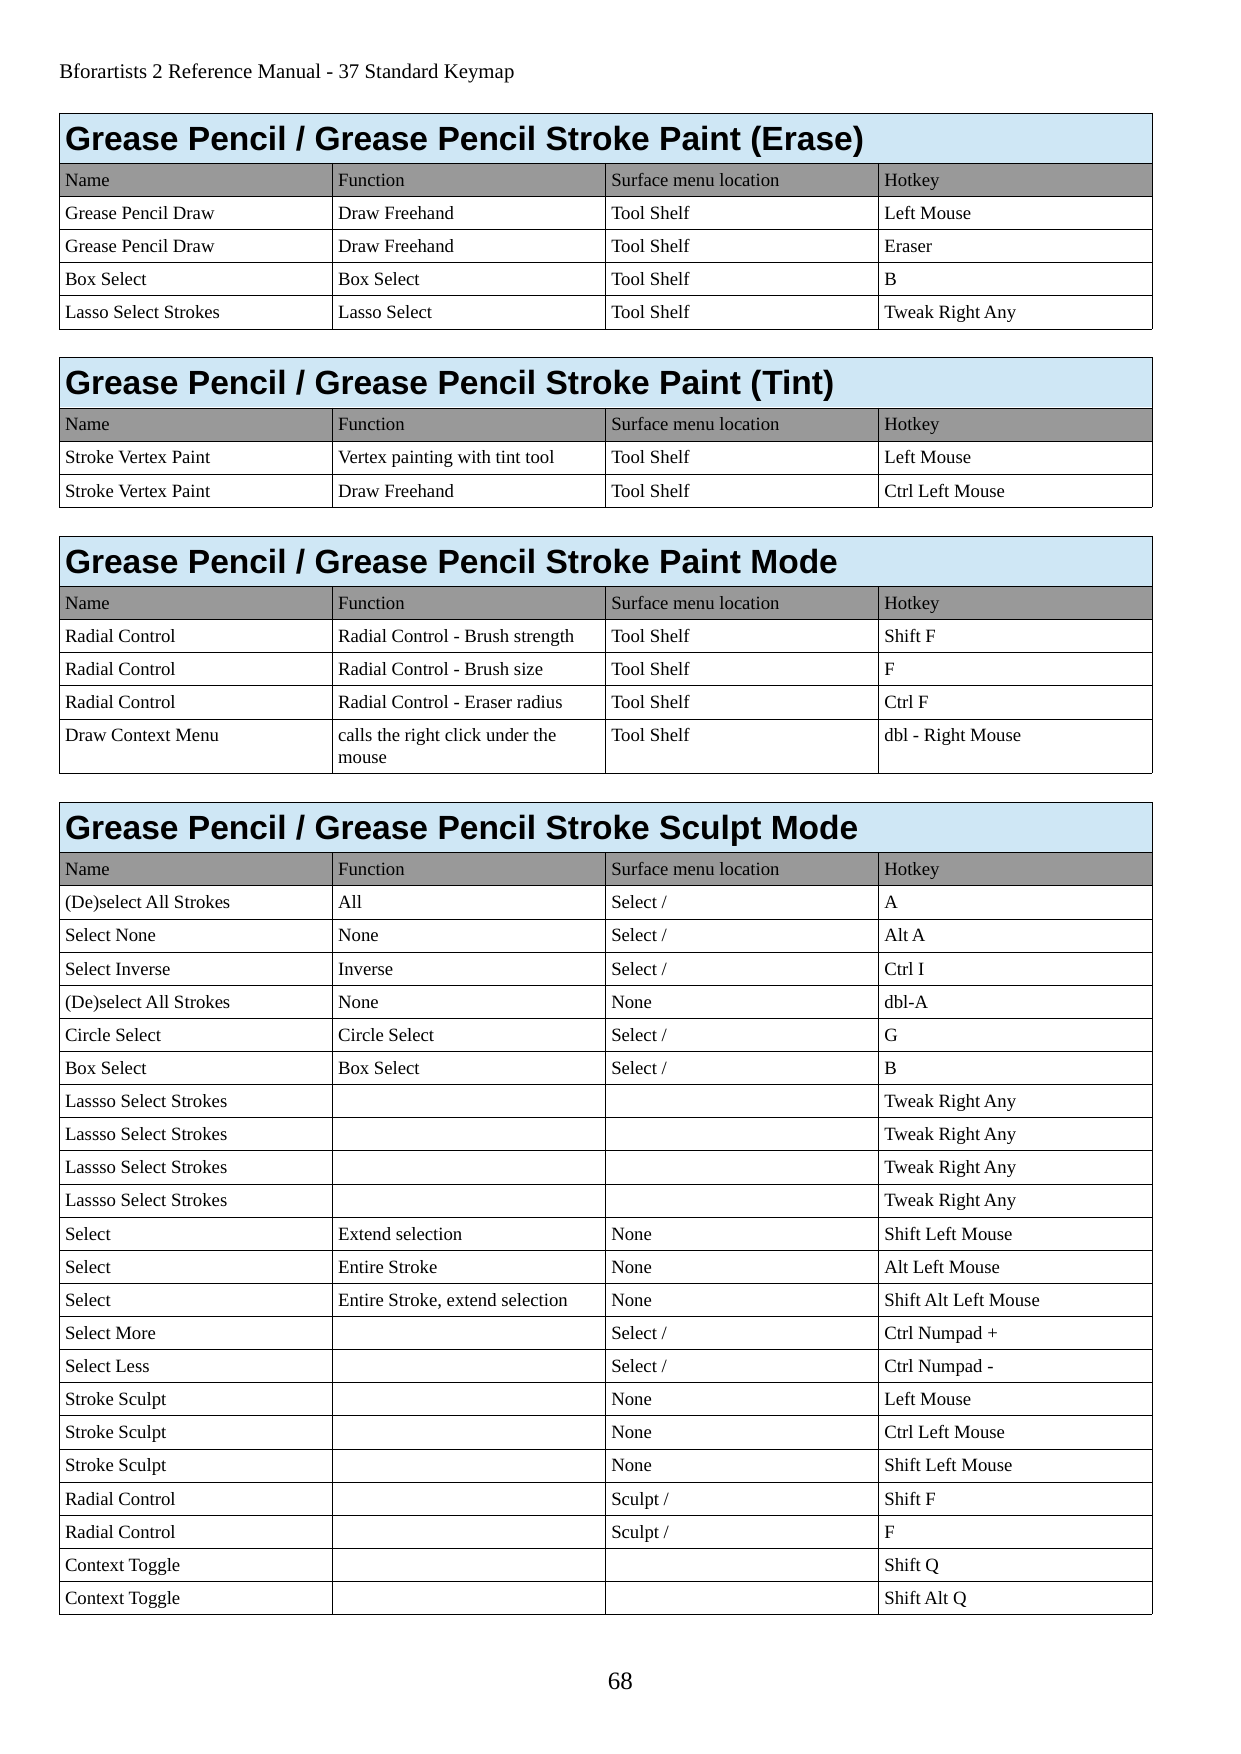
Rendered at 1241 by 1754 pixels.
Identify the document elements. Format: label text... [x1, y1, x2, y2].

table_cell Lassso Select Strokes [60, 1151, 332, 1183]
table_cell Function [333, 164, 605, 196]
table_header Grease Pencil / Grease Pencil Stroke Paint Mode [60, 537, 1152, 586]
table_cell Radial Control [60, 686, 332, 718]
table_cell [333, 1516, 605, 1548]
table_cell Shift Left Mouse [879, 1450, 1152, 1482]
table_cell Tool Shelf [606, 686, 878, 718]
table_cell Ctrl Numpad + [879, 1317, 1152, 1349]
table_cell Shift Q [879, 1549, 1152, 1581]
table_cell Tool Shelf [606, 620, 878, 652]
table_cell [333, 1317, 605, 1349]
table_cell [333, 1085, 605, 1117]
table_cell [333, 1549, 605, 1581]
table_cell Tool Shelf [606, 720, 878, 773]
table_cell Tweak Right Any [879, 296, 1152, 328]
table_cell (De)select All Strokes [60, 986, 332, 1018]
table_cell Tool Shelf [606, 653, 878, 685]
table_cell Box Select [333, 263, 605, 295]
table_cell Alt Left Mouse [879, 1251, 1152, 1283]
table_cell F [879, 653, 1152, 685]
table_cell Radial Control [60, 653, 332, 685]
table_cell Context Toggle [60, 1582, 332, 1614]
table_cell Function [333, 587, 605, 619]
table_cell Sculpt / [606, 1483, 878, 1515]
table_cell Box Select [60, 263, 332, 295]
table_cell Name [60, 164, 332, 196]
table_cell Box Select [60, 1052, 332, 1084]
table_cell Surface menu location [606, 409, 878, 441]
table_cell Lassso Select Strokes [60, 1185, 332, 1217]
table_header Grease Pencil / Grease Pencil Stroke Sculpt Mode [60, 803, 1152, 852]
table_cell G [879, 1019, 1152, 1051]
table_cell Lassso Select Strokes [60, 1118, 332, 1150]
table_cell None [606, 1284, 878, 1316]
table_cell [606, 1085, 878, 1117]
table_cell Radial Control [60, 1483, 332, 1515]
table_cell Select / [606, 1317, 878, 1349]
table_cell Grease Pencil Draw [60, 230, 332, 262]
table_cell None [333, 986, 605, 1018]
table_cell Tool Shelf [606, 442, 878, 474]
table_cell Circle Select [60, 1019, 332, 1051]
table_cell Name [60, 853, 332, 885]
table_cell [333, 1151, 605, 1183]
table_cell [606, 1118, 878, 1150]
table_cell Select / [606, 920, 878, 952]
table_cell Box Select [333, 1052, 605, 1084]
table_cell A [879, 886, 1152, 918]
table_cell Alt A [879, 920, 1152, 952]
table_cell Tool Shelf [606, 230, 878, 262]
table_cell Lassso Select Strokes [60, 1085, 332, 1117]
table_cell Tweak Right Any [879, 1185, 1152, 1217]
table_cell Function [333, 853, 605, 885]
table_cell [333, 1483, 605, 1515]
table_cell Ctrl I [879, 953, 1152, 985]
table_cell Inverse [333, 953, 605, 985]
table_cell Extend selection [333, 1218, 605, 1250]
table_cell Radial Control [60, 620, 332, 652]
table_cell None [606, 1416, 878, 1448]
table_cell None [606, 986, 878, 1018]
table_cell Ctrl Left Mouse [879, 1416, 1152, 1448]
table_cell Select [60, 1251, 332, 1283]
table_cell Select Less [60, 1350, 332, 1382]
table_cell Surface menu location [606, 853, 878, 885]
table_cell Draw Freehand [333, 230, 605, 262]
table_cell Select / [606, 886, 878, 918]
table_cell Stroke Sculpt [60, 1450, 332, 1482]
table_cell Name [60, 587, 332, 619]
table_cell Hotkey [879, 587, 1152, 619]
table_cell [606, 1549, 878, 1581]
table_cell All [333, 886, 605, 918]
table_cell [333, 1582, 605, 1614]
table_cell Lasso Select [333, 296, 605, 328]
table_cell Hotkey [879, 853, 1152, 885]
table_cell Shift F [879, 620, 1152, 652]
table_cell [333, 1450, 605, 1482]
table_cell Name [60, 409, 332, 441]
table_cell B [879, 1052, 1152, 1084]
table_cell Ctrl Numpad - [879, 1350, 1152, 1382]
table_cell F [879, 1516, 1152, 1548]
table_cell Radial Control - Eraser radius [333, 686, 605, 718]
table_cell Select [60, 1218, 332, 1250]
table_cell Sculpt / [606, 1516, 878, 1548]
table_cell Draw Context Menu [60, 720, 332, 773]
table_cell Tool Shelf [606, 263, 878, 295]
table_cell [333, 1350, 605, 1382]
table_cell Left Mouse [879, 442, 1152, 474]
table_cell Lasso Select Strokes [60, 296, 332, 328]
table_cell Hotkey [879, 409, 1152, 441]
table_cell None [606, 1218, 878, 1250]
table_cell Tweak Right Any [879, 1118, 1152, 1150]
table_cell Tool Shelf [606, 475, 878, 507]
table_cell dbl-A [879, 986, 1152, 1018]
table_cell Radial Control - Brush size [333, 653, 605, 685]
table_cell [606, 1582, 878, 1614]
table_cell Shift F [879, 1483, 1152, 1515]
table_cell Stroke Vertex Paint [60, 442, 332, 474]
table_cell Ctrl F [879, 686, 1152, 718]
table_cell None [606, 1450, 878, 1482]
table_cell B [879, 263, 1152, 295]
table_cell Ctrl Left Mouse [879, 475, 1152, 507]
table_cell Radial Control [60, 1516, 332, 1548]
table_cell Shift Alt Left Mouse [879, 1284, 1152, 1316]
table_cell Vertex painting with tint tool [333, 442, 605, 474]
table_cell [606, 1151, 878, 1183]
table_cell [333, 1383, 605, 1415]
table_cell Hotkey [879, 164, 1152, 196]
table_cell Shift Left Mouse [879, 1218, 1152, 1250]
table_cell Select / [606, 1052, 878, 1084]
table_cell Surface menu location [606, 587, 878, 619]
table_cell Function [333, 409, 605, 441]
table_cell Tweak Right Any [879, 1151, 1152, 1183]
table_cell Entire Stroke [333, 1251, 605, 1283]
table_cell Shift Alt Q [879, 1582, 1152, 1614]
table_cell None [606, 1251, 878, 1283]
table_cell Grease Pencil Draw [60, 197, 332, 229]
table_cell Left Mouse [879, 197, 1152, 229]
table_cell dbl - Right Mouse [879, 720, 1152, 773]
table_cell Eraser [879, 230, 1152, 262]
table_header Grease Pencil / Grease Pencil Stroke Paint (Tint) [60, 358, 1152, 407]
table_cell [333, 1416, 605, 1448]
table_cell Tool Shelf [606, 197, 878, 229]
table_cell Select / [606, 953, 878, 985]
table_cell Radial Control - Brush strength [333, 620, 605, 652]
table_cell [333, 1185, 605, 1217]
table_cell None [606, 1383, 878, 1415]
table_cell Select [60, 1284, 332, 1316]
table_header Grease Pencil / Grease Pencil Stroke Paint (Erase) [60, 114, 1152, 163]
table_cell calls the right click under the mouse [333, 720, 605, 773]
table_cell [606, 1185, 878, 1217]
table_cell Select Inverse [60, 953, 332, 985]
table_cell Select / [606, 1019, 878, 1051]
table_cell (De)select All Strokes [60, 886, 332, 918]
table_cell Entire Stroke, extend selection [333, 1284, 605, 1316]
table_cell Select More [60, 1317, 332, 1349]
table_cell Circle Select [333, 1019, 605, 1051]
table_cell None [333, 920, 605, 952]
table_cell Stroke Sculpt [60, 1416, 332, 1448]
table_cell Select None [60, 920, 332, 952]
table_cell Select / [606, 1350, 878, 1382]
table_cell Tool Shelf [606, 296, 878, 328]
table_cell Left Mouse [879, 1383, 1152, 1415]
table_cell Surface menu location [606, 164, 878, 196]
table_cell Stroke Vertex Paint [60, 475, 332, 507]
table_cell Context Toggle [60, 1549, 332, 1581]
table_cell Draw Freehand [333, 197, 605, 229]
table_cell Stroke Sculpt [60, 1383, 332, 1415]
table_cell Draw Freehand [333, 475, 605, 507]
table_cell Tweak Right Any [879, 1085, 1152, 1117]
table_cell [333, 1118, 605, 1150]
